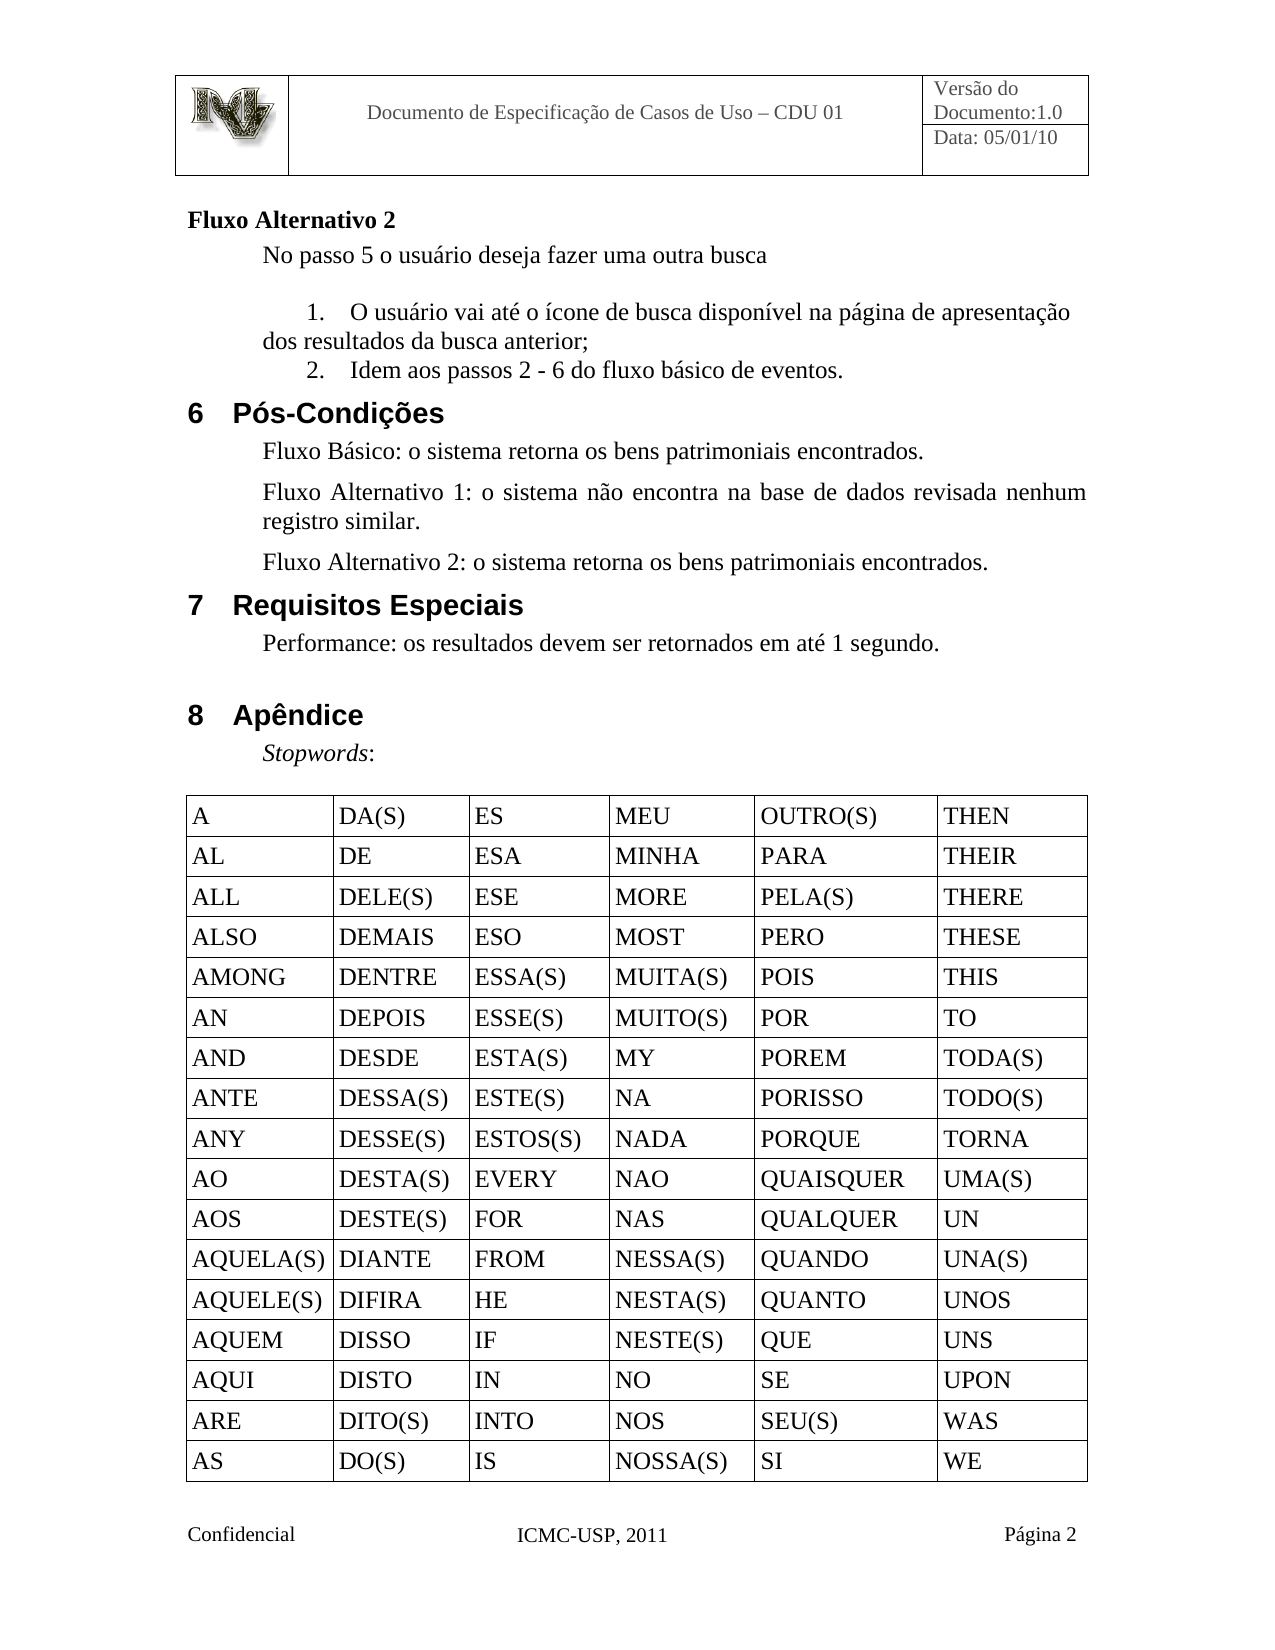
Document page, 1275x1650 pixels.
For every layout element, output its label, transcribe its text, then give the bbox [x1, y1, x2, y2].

table_cell THESE [938, 917, 1087, 957]
table_cell DESDE [334, 1038, 469, 1077]
table_cell QUALQUER [755, 1200, 937, 1239]
subtitle Fluxo Alternativo 2 [187, 205, 1087, 233]
table_cell PERO [755, 917, 937, 957]
table_cell DIANTE [334, 1240, 469, 1279]
table_cell PELA(S) [755, 877, 937, 916]
table_cell AQUI [187, 1361, 333, 1400]
table_cell AQUELA(S) [187, 1240, 333, 1279]
table_cell UPON [938, 1361, 1087, 1400]
table_cell ALL [187, 877, 333, 916]
table_cell NAO [610, 1159, 754, 1198]
table_cell MY [610, 1038, 754, 1077]
table_cell MORE [610, 877, 754, 916]
table_cell QUANTO [755, 1280, 937, 1319]
table_cell NESSA(S) [610, 1240, 754, 1279]
table_cell DESTA(S) [334, 1159, 469, 1198]
table_cell MINHA [610, 837, 754, 876]
table_cell TORNA [938, 1119, 1087, 1158]
table_cell AMONG [187, 958, 333, 997]
table_cell TODO(S) [938, 1079, 1087, 1118]
table_cell THEIR [938, 837, 1087, 876]
table_cell QUAISQUER [755, 1159, 937, 1198]
table_cell ESSA(S) [470, 958, 609, 997]
table_cell MUITO(S) [610, 998, 754, 1037]
table_cell POR [755, 998, 937, 1037]
text Stopwords: [187, 738, 1087, 767]
table_cell DESSE(S) [334, 1119, 469, 1158]
text Fluxo Alternativo 2: o sistema retorna os bens patrimoniais encontrados. [262, 547, 1087, 576]
table_cell NADA [610, 1119, 754, 1158]
table_cell INTO [470, 1401, 609, 1440]
table_cell DISSO [334, 1320, 469, 1360]
table_cell POIS [755, 958, 937, 997]
table_cell AQUEM [187, 1320, 333, 1360]
table_cell TODA(S) [938, 1038, 1087, 1077]
table_cell ESTA(S) [470, 1038, 609, 1077]
table_cell NESTA(S) [610, 1280, 754, 1319]
table_cell IS [470, 1441, 609, 1481]
table_cell ARE [187, 1401, 333, 1440]
table_cell SI [755, 1441, 937, 1481]
table_cell SEU(S) [755, 1401, 937, 1440]
subtitle Requisitos Especiais [187, 588, 1087, 622]
table_cell UMA(S) [938, 1159, 1087, 1198]
table_cell ESA [470, 837, 609, 876]
table_cell WAS [938, 1401, 1087, 1440]
table_cell AS [187, 1441, 333, 1481]
table_cell DENTRE [334, 958, 469, 997]
table_cell AO [187, 1159, 333, 1198]
table_cell DEPOIS [334, 998, 469, 1037]
table_cell DO(S) [334, 1441, 469, 1481]
table_header MEU [610, 796, 754, 836]
table_cell DISTO [334, 1361, 469, 1400]
table_cell NOS [610, 1401, 754, 1440]
table_cell UNA(S) [938, 1240, 1087, 1279]
table_cell THIS [938, 958, 1087, 997]
table_header A [187, 796, 333, 836]
text No passo 5 o usuário deseja fazer uma outra busca [187, 240, 1087, 268]
table_cell DESSA(S) [334, 1079, 469, 1118]
table_cell QUE [755, 1320, 937, 1360]
table_cell ANY [187, 1119, 333, 1158]
table_cell ESO [470, 917, 609, 957]
table_cell DESTE(S) [334, 1200, 469, 1239]
text Performance: os resultados devem ser retornados em até 1 segundo. [187, 628, 1087, 657]
table_cell DELE(S) [334, 877, 469, 916]
table_cell IF [470, 1320, 609, 1360]
table_cell ESE [470, 877, 609, 916]
table_cell DE [334, 837, 469, 876]
table_cell IN [470, 1361, 609, 1400]
table_header DA(S) [334, 796, 469, 836]
table_cell UNS [938, 1320, 1087, 1360]
table_cell POREM [755, 1038, 937, 1077]
table_cell TO [938, 998, 1087, 1037]
table_cell QUANDO [755, 1240, 937, 1279]
table_cell MOST [610, 917, 754, 957]
text Fluxo Alternativo 1: o sistema não encontra na base de dados revisada nenhum registro similar. [262, 477, 1087, 534]
list 2. Idem aos passos 2 - 6 do fluxo básico de eventos. [225, 355, 1087, 383]
table_cell UNOS [938, 1280, 1087, 1319]
list 1. O usuário vai até o ícone de busca disponível na página de apresentação dos resultados da busca anterior; [225, 297, 1087, 355]
table_header ES [470, 796, 609, 836]
table_cell PORISSO [755, 1079, 937, 1118]
table_cell PORQUE [755, 1119, 937, 1158]
table_cell SE [755, 1361, 937, 1400]
table_cell NESTE(S) [610, 1320, 754, 1360]
table_cell NOSSA(S) [610, 1441, 754, 1481]
table_cell THERE [938, 877, 1087, 916]
table_cell ANTE [187, 1079, 333, 1118]
text Fluxo Básico: o sistema retorna os bens patrimoniais encontrados. [262, 436, 1087, 464]
picture [186, 76, 277, 151]
table_cell AOS [187, 1200, 333, 1239]
table_cell EVERY [470, 1159, 609, 1198]
table_cell FROM [470, 1240, 609, 1279]
table_cell DIFIRA [334, 1280, 469, 1319]
table_cell DITO(S) [334, 1401, 469, 1440]
table_cell DEMAIS [334, 917, 469, 957]
table_cell AL [187, 837, 333, 876]
table_cell NO [610, 1361, 754, 1400]
table_cell AN [187, 998, 333, 1037]
table_cell HE [470, 1280, 609, 1319]
table_header THEN [938, 796, 1087, 836]
table_cell ESTE(S) [470, 1079, 609, 1118]
subtitle Pós-Condições [187, 396, 1087, 429]
table_header OUTRO(S) [755, 796, 937, 836]
table_cell ESSE(S) [470, 998, 609, 1037]
table_cell MUITA(S) [610, 958, 754, 997]
table_cell WE [938, 1441, 1087, 1481]
table_cell AQUELE(S) [187, 1280, 333, 1319]
subtitle Apêndice [187, 698, 1087, 732]
table_cell ESTOS(S) [470, 1119, 609, 1158]
table_cell FOR [470, 1200, 609, 1239]
table_cell AND [187, 1038, 333, 1077]
table_cell PARA [755, 837, 937, 876]
table_cell NAS [610, 1200, 754, 1239]
table_cell NA [610, 1079, 754, 1118]
table_cell ALSO [187, 917, 333, 957]
table_cell UN [938, 1200, 1087, 1239]
